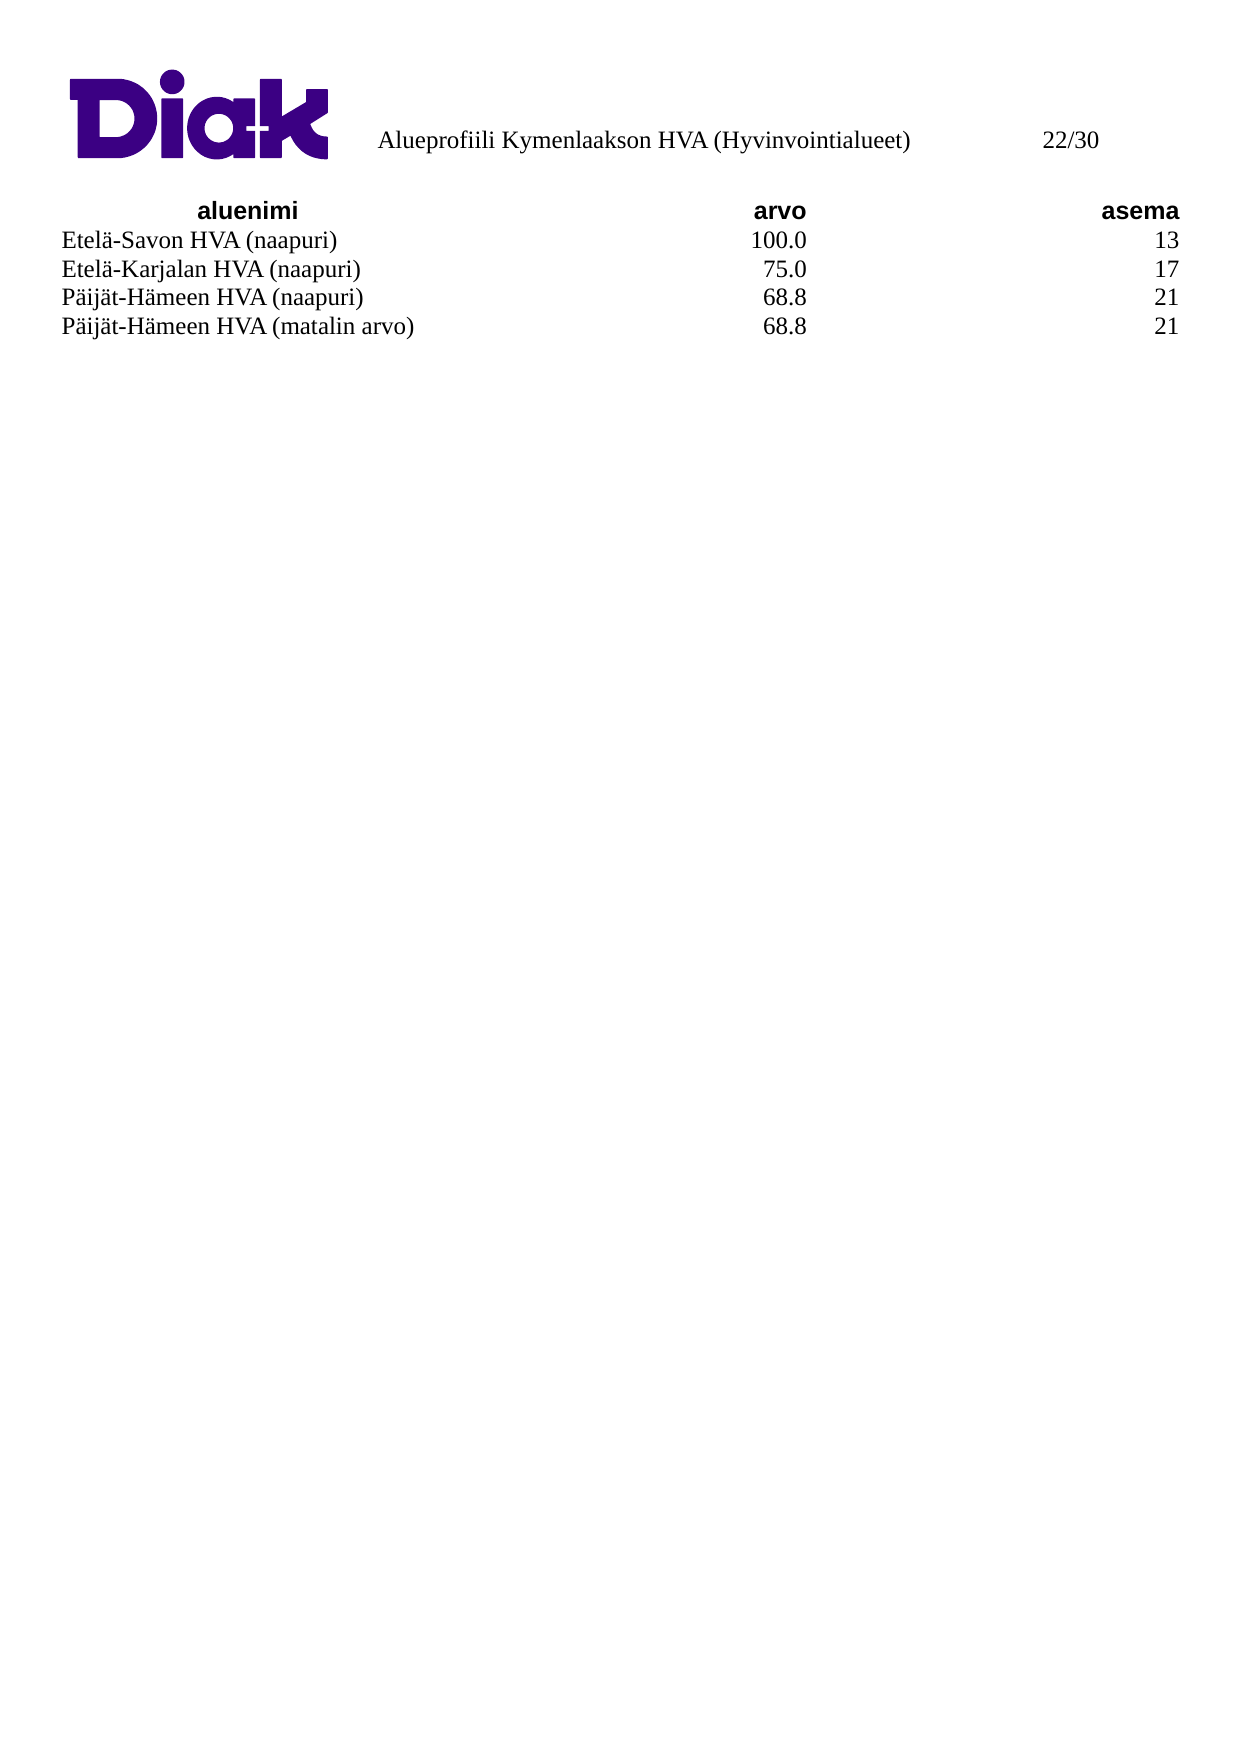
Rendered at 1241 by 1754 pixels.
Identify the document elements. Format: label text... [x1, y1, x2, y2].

table_cell 100.0 [434, 225, 806, 254]
table_cell Etelä-Karjalan HVA (naapuri) [61, 254, 434, 282]
table_header aluenimi [61, 196, 434, 225]
table_cell 13 [806, 225, 1179, 254]
table_cell 68.8 [434, 311, 806, 340]
table_cell 21 [806, 311, 1179, 340]
table_cell Päijät-Hämeen HVA (naapuri) [61, 283, 434, 311]
table_cell 17 [806, 254, 1179, 282]
table_header arvo [434, 196, 806, 225]
table_cell Etelä-Savon HVA (naapuri) [61, 225, 434, 254]
table_cell 68.8 [434, 283, 806, 311]
table_cell Päijät-Hämeen HVA (matalin arvo) [61, 311, 434, 340]
table_cell 75.0 [434, 254, 806, 282]
table_header asema [806, 196, 1179, 225]
table_cell 21 [806, 283, 1179, 311]
